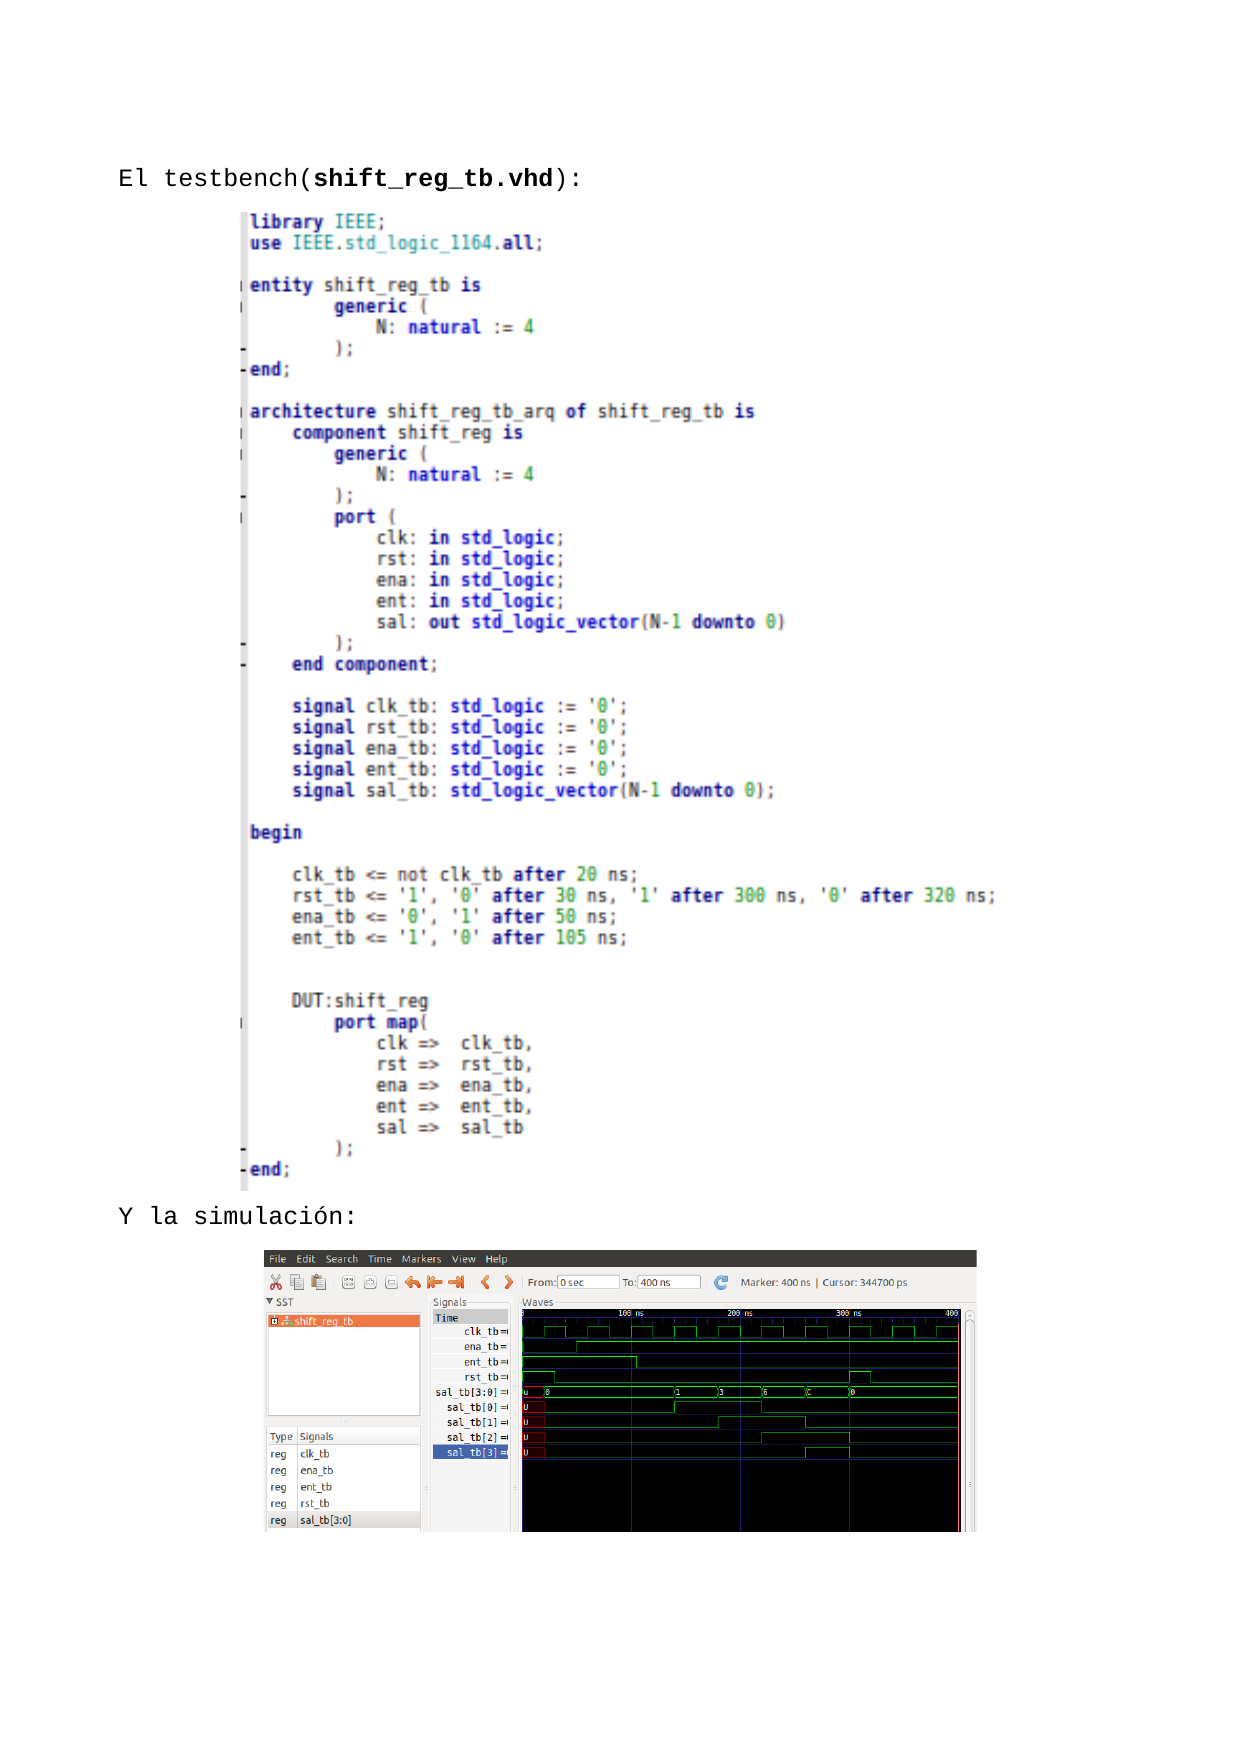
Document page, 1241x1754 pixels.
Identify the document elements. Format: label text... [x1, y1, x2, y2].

picture [263, 1250, 977, 1532]
picture [240, 212, 1000, 1191]
text El testbench(shift_reg_tb.vhd): [118, 165, 1122, 194]
text Y la simulación: [118, 1203, 1122, 1232]
